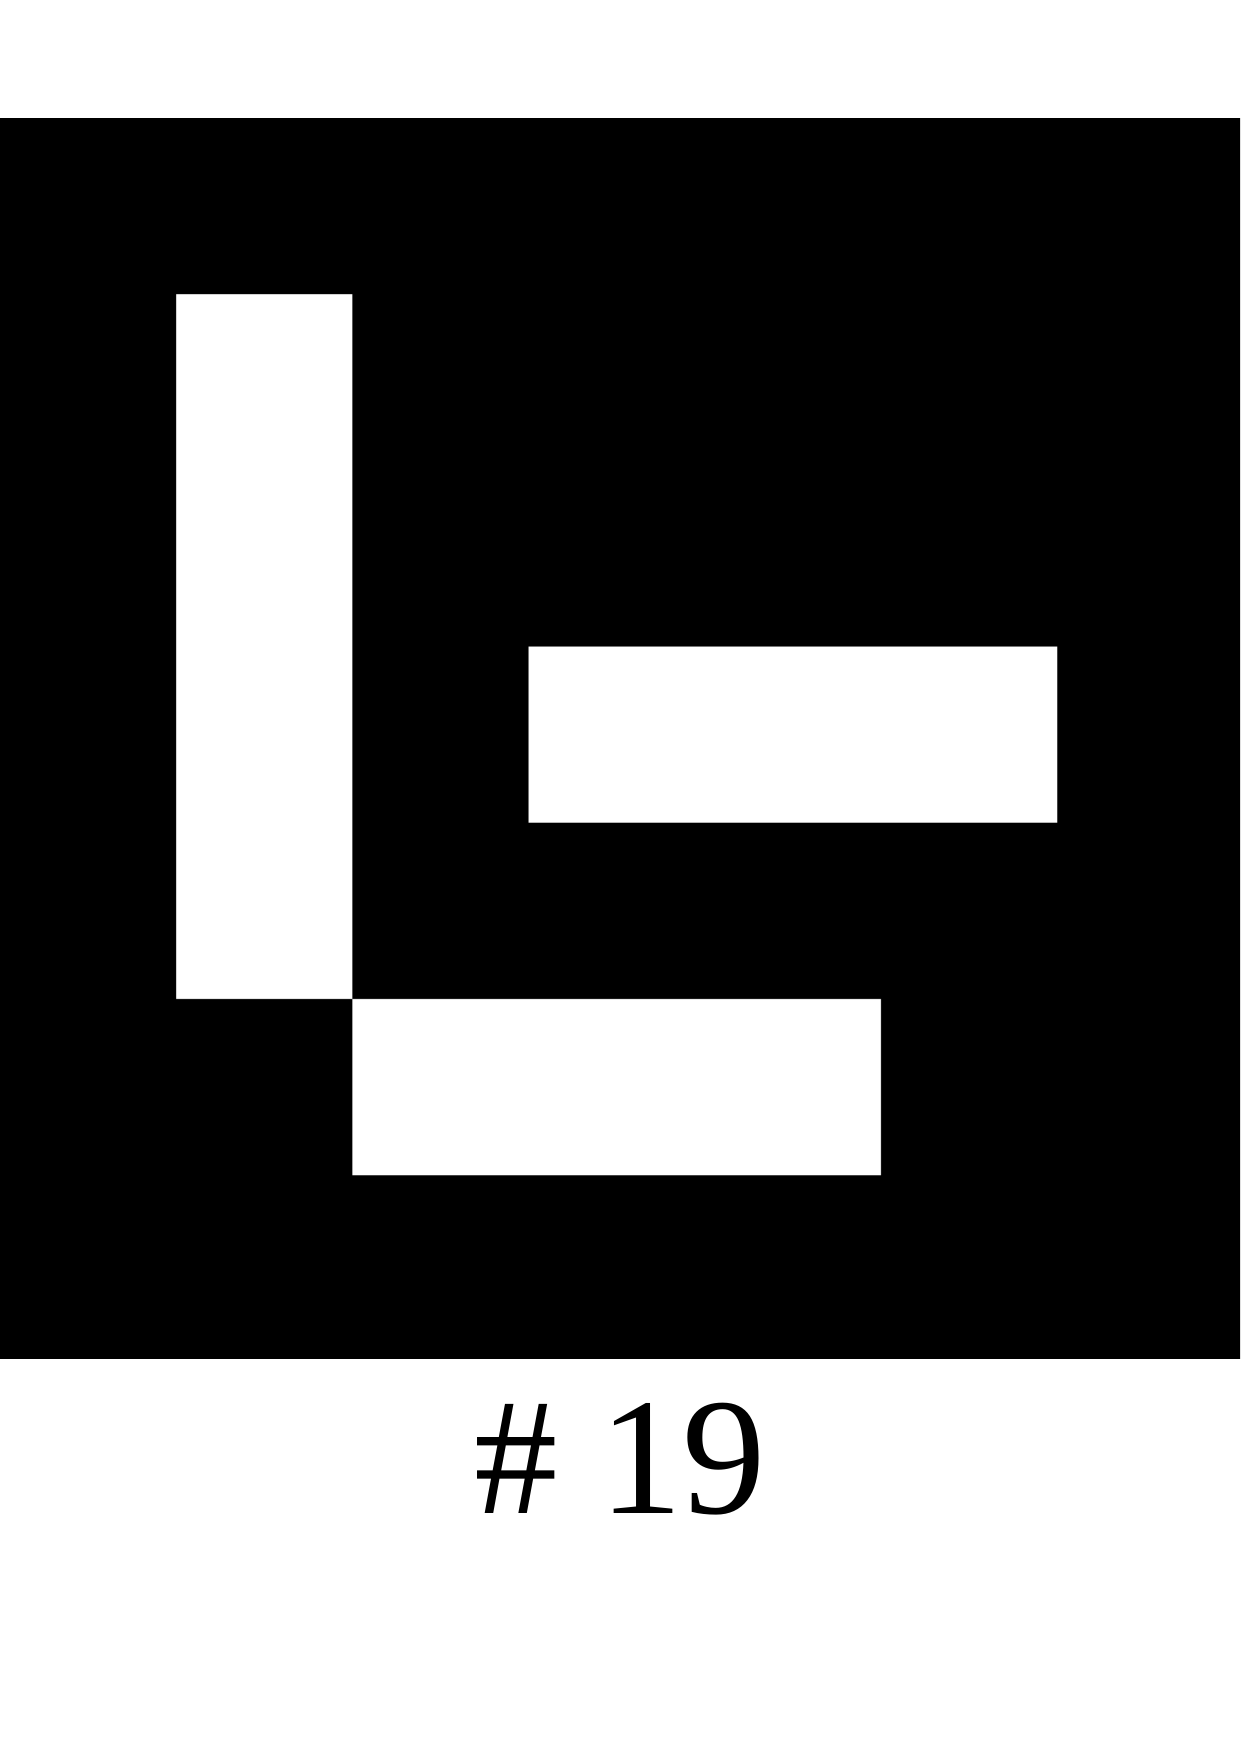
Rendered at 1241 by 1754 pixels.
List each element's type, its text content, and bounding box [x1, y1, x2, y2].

text # 19 [118, 1359, 1122, 1550]
picture [0, 118, 1241, 1359]
